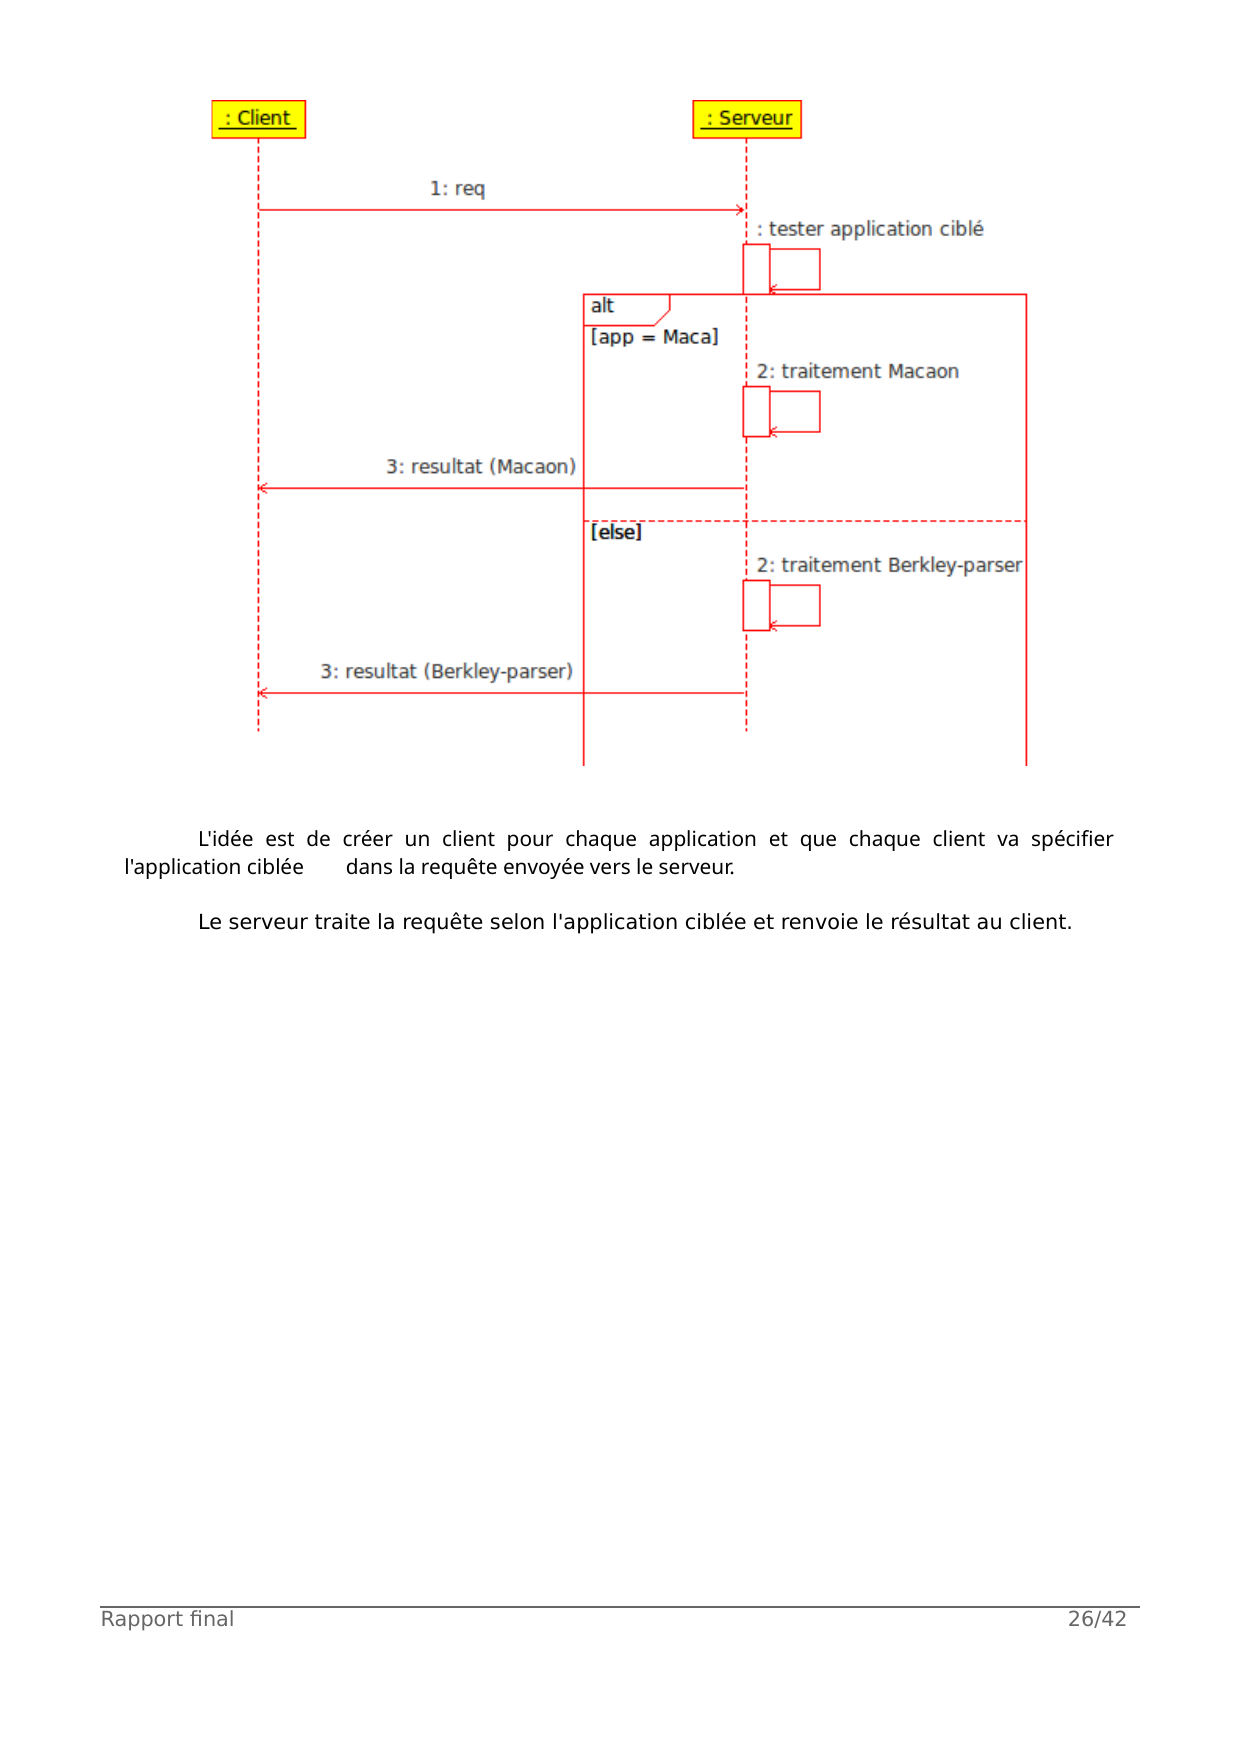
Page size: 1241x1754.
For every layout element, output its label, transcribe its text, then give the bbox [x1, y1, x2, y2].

text L'idée est de créer un client pour chaque application et que chaque client va spécifier l'application ciblée dans la requête envoyée vers le serveur. [124, 824, 1116, 881]
picture [211, 100, 1029, 766]
text Le serveur traite la requête selon l'application ciblée et renvoie le résultat au client. [124, 910, 1116, 934]
